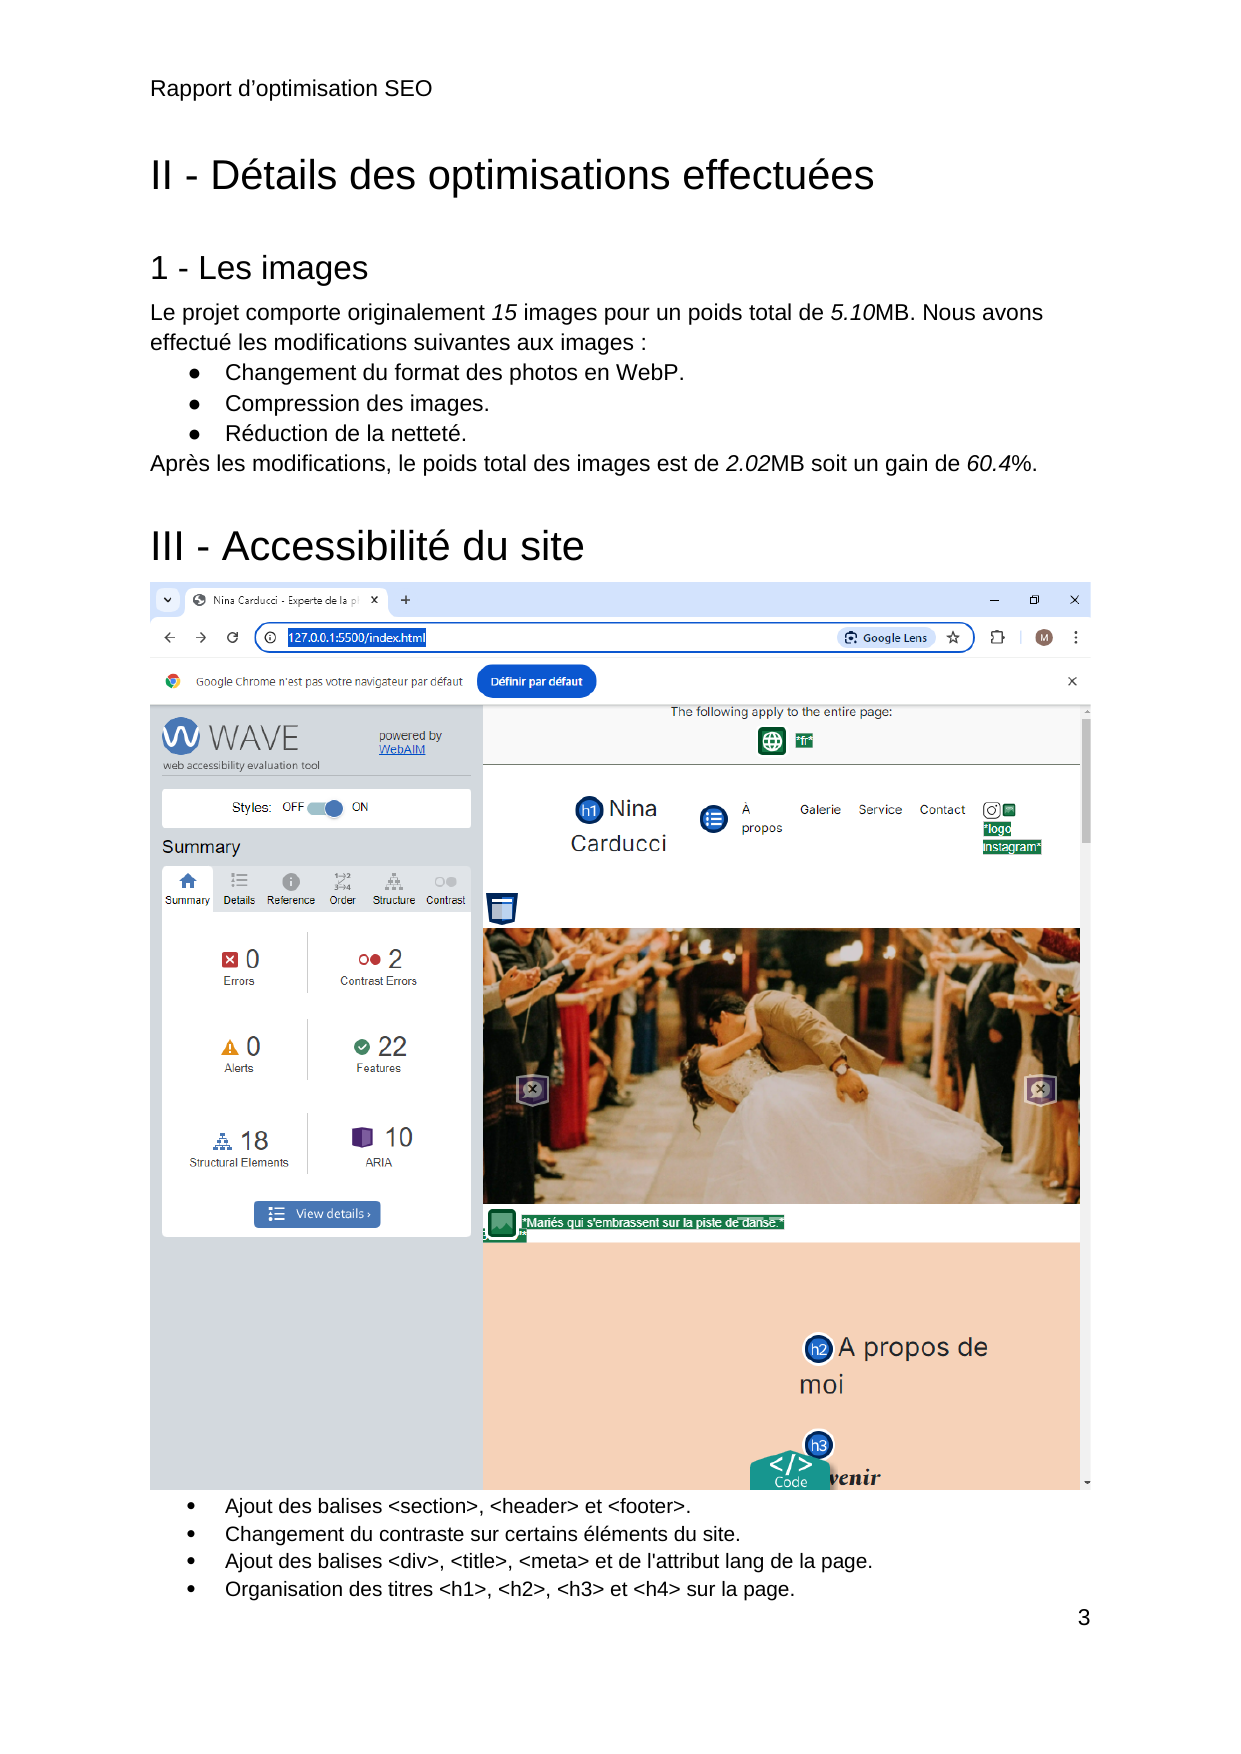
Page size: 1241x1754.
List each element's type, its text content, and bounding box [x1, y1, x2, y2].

list Ajout des balises <section>, <header> et <footer>. [187, 1494, 1090, 1518]
text Après les modifications, le poids total des images est de 2.02MB soit un gain de 60.4%. [150, 450, 1090, 476]
list Organisation des titres <h1>, <h2>, <h3> et <h4> sur la page. [187, 1577, 1090, 1601]
subtitle II - Détails des optimisations effectuées [150, 150, 1090, 198]
list Changement du contraste sur certains éléments du site. [187, 1521, 1090, 1546]
list Réduction de la netteté. [187, 420, 1090, 446]
subtitle 1 - Les images [150, 248, 1090, 286]
text Le projet comporte originalement 15 images pour un poids total de 5.10MB. Nous avons effectué les modifications suivantes aux images : [150, 299, 1090, 355]
list Ajout des balises <div>, <title>, <meta> et de l'attribut lang de la page. [187, 1549, 1090, 1573]
list Changement du format des photos en WebP. [187, 359, 1090, 386]
subtitle III - Accessibilité du site [150, 522, 1090, 570]
list Compression des images. [187, 389, 1090, 416]
